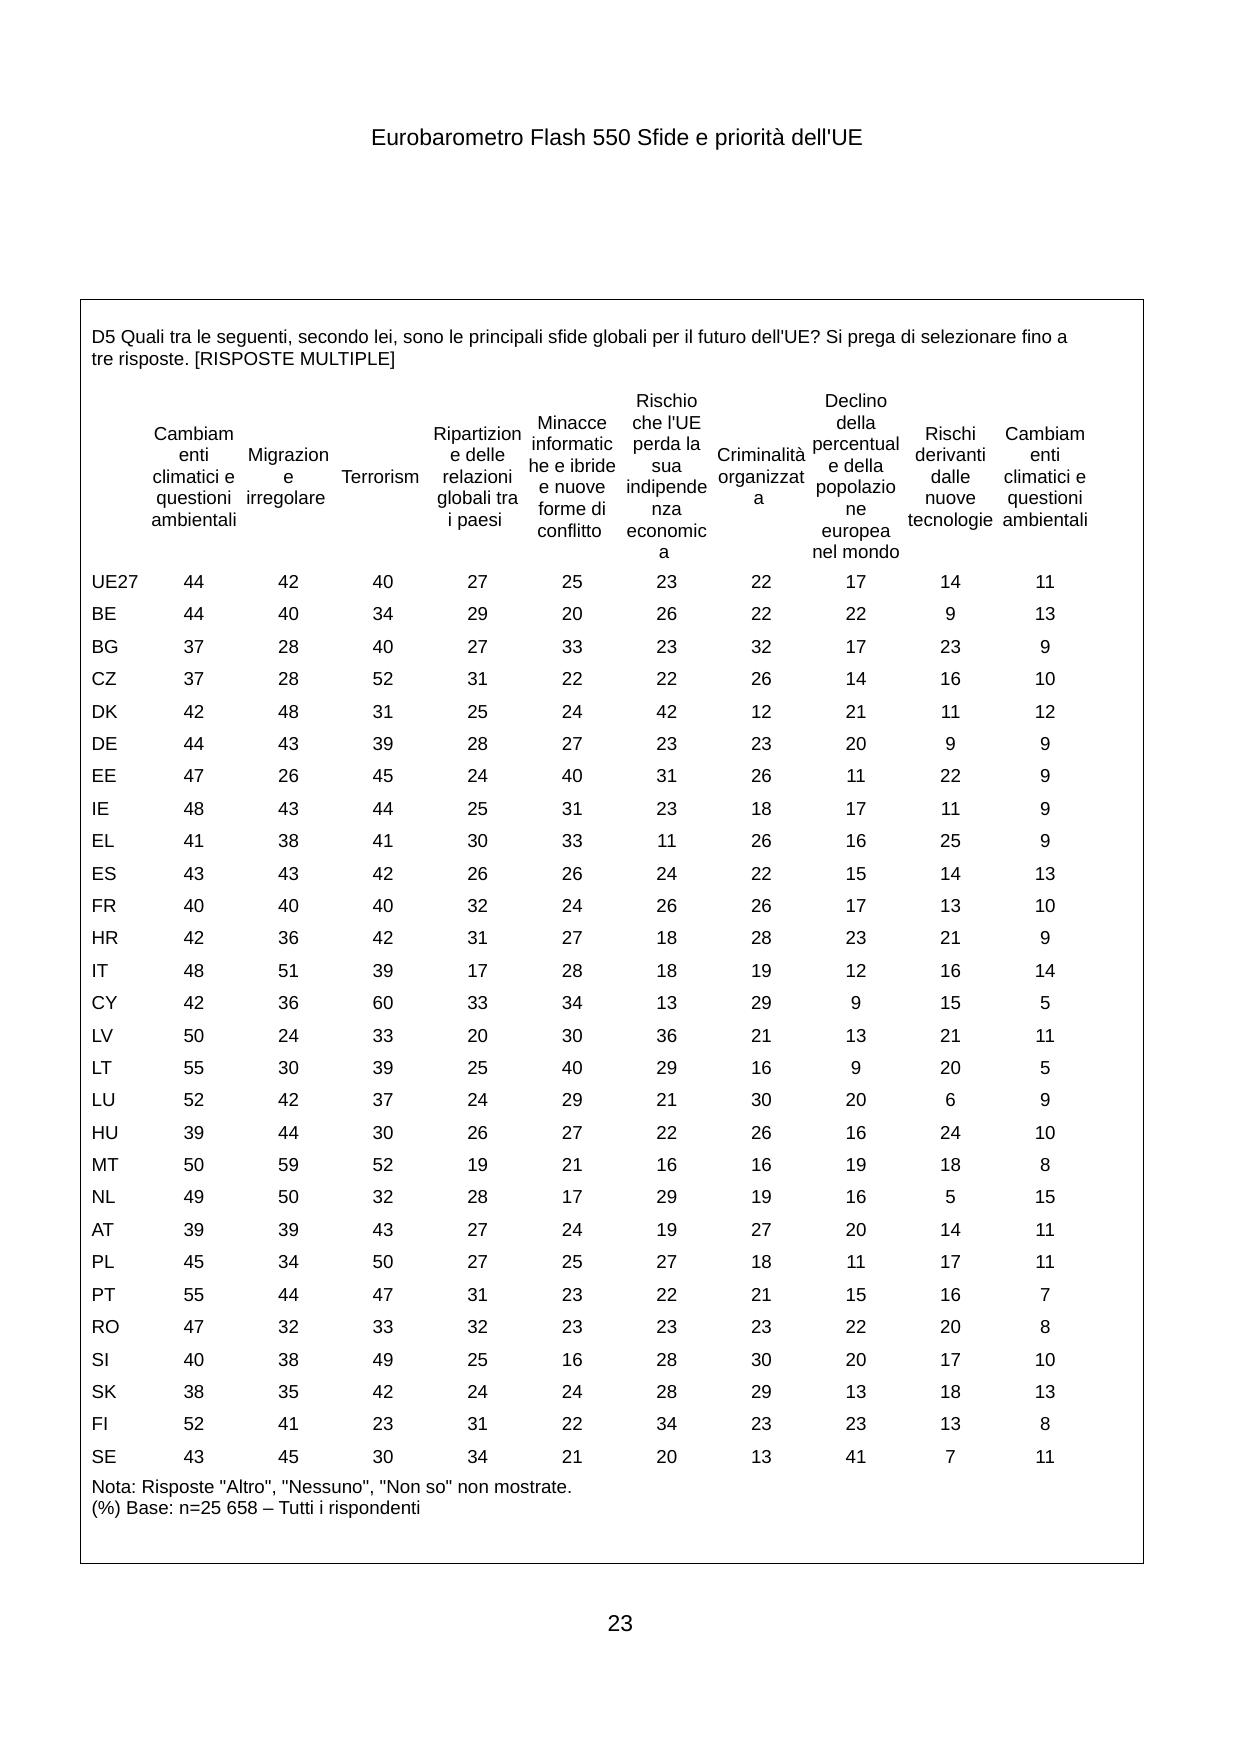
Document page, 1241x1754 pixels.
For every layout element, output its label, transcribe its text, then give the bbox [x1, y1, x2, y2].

table_cell 26 [714, 825, 808, 857]
table_cell 24 [430, 760, 525, 792]
table_cell 9 [998, 728, 1092, 760]
table_cell 29 [619, 1181, 714, 1213]
table_cell 43 [146, 857, 241, 889]
table_cell 14 [903, 857, 998, 889]
table_cell 47 [146, 760, 241, 792]
table_cell 41 [241, 1408, 336, 1440]
table_cell 39 [146, 1116, 241, 1148]
table_cell 40 [241, 889, 336, 922]
table_cell 21 [525, 1149, 619, 1181]
table_cell 40 [146, 1343, 241, 1375]
table_cell 11 [619, 825, 714, 857]
table_cell 33 [336, 1311, 430, 1343]
table_cell 11 [809, 1246, 903, 1278]
table_cell 36 [241, 987, 336, 1019]
table_cell [142, 792, 146, 824]
table_cell 42 [146, 922, 241, 954]
table_cell 36 [619, 1019, 714, 1051]
table_cell 43 [241, 792, 336, 824]
table_cell 28 [525, 954, 619, 987]
table_cell 24 [430, 1084, 525, 1116]
table_cell 22 [714, 598, 808, 630]
table_cell 20 [430, 1019, 525, 1051]
table_cell 16 [809, 825, 903, 857]
table_cell 42 [336, 922, 430, 954]
table_cell 36 [241, 922, 336, 954]
table_cell 24 [525, 695, 619, 727]
table_cell 39 [146, 1213, 241, 1246]
table_cell Cambiamenti climatici e questioni ambientali [998, 387, 1092, 565]
table_cell PL [89, 1246, 142, 1278]
table_cell [142, 857, 146, 889]
table_cell 30 [714, 1343, 808, 1375]
table_cell 33 [336, 1019, 430, 1051]
table_cell 22 [903, 760, 998, 792]
table_cell DK [89, 695, 142, 727]
table_cell 30 [336, 1116, 430, 1148]
table_cell 47 [146, 1311, 241, 1343]
table_cell 18 [903, 1149, 998, 1181]
table_cell 14 [903, 1213, 998, 1246]
table_cell 20 [525, 598, 619, 630]
table_cell [142, 987, 146, 1019]
table_cell 20 [809, 1213, 903, 1246]
table_cell [142, 1311, 146, 1343]
table_cell 16 [714, 1051, 808, 1084]
table_cell EL [89, 825, 142, 857]
table_cell LU [89, 1084, 142, 1116]
table_cell 11 [903, 695, 998, 727]
table_cell 26 [241, 760, 336, 792]
table_cell 8 [998, 1311, 1092, 1343]
table_cell 13 [903, 1408, 998, 1440]
table_cell 30 [430, 825, 525, 857]
table_cell 16 [619, 1149, 714, 1181]
table_cell 19 [714, 954, 808, 987]
table_cell [142, 1084, 146, 1116]
table_cell [142, 387, 146, 565]
table_cell 31 [525, 792, 619, 824]
table_cell 52 [336, 1149, 430, 1181]
table_cell 22 [619, 1278, 714, 1311]
table_cell 9 [998, 1084, 1092, 1116]
table_cell 24 [525, 889, 619, 922]
table_cell 18 [714, 1246, 808, 1278]
table_cell FR [89, 889, 142, 922]
table_cell 10 [998, 1116, 1092, 1148]
table_cell 55 [146, 1051, 241, 1084]
table_cell 21 [809, 695, 903, 727]
table_cell 23 [714, 728, 808, 760]
table_cell 40 [336, 889, 430, 922]
table_cell 28 [714, 922, 808, 954]
table_cell 49 [146, 1181, 241, 1213]
table_cell 12 [809, 954, 903, 987]
table_cell 26 [714, 663, 808, 695]
table_cell 20 [619, 1440, 714, 1472]
table_cell 13 [998, 598, 1092, 630]
table_cell 13 [998, 857, 1092, 889]
table_cell HU [89, 1116, 142, 1148]
table_cell 40 [336, 630, 430, 663]
table_cell [142, 1278, 146, 1311]
table_cell 44 [146, 728, 241, 760]
table_cell 13 [809, 1019, 903, 1051]
table_cell IE [89, 792, 142, 824]
table_cell 52 [336, 663, 430, 695]
table_cell 43 [146, 1440, 241, 1472]
table_cell [142, 1213, 146, 1246]
table_cell [142, 1343, 146, 1375]
table_cell 42 [241, 1084, 336, 1116]
table_cell 22 [619, 663, 714, 695]
table_cell 48 [241, 695, 336, 727]
table_cell 52 [146, 1408, 241, 1440]
table_cell 39 [336, 1051, 430, 1084]
table_cell DE [89, 728, 142, 760]
table_cell 34 [619, 1408, 714, 1440]
table_cell 20 [809, 1343, 903, 1375]
table_cell 31 [430, 1408, 525, 1440]
table_cell 25 [903, 825, 998, 857]
table_cell 33 [525, 825, 619, 857]
table_cell 26 [525, 857, 619, 889]
table_cell [142, 1116, 146, 1148]
table_cell [142, 760, 146, 792]
table_cell 17 [903, 1246, 998, 1278]
table_cell 32 [336, 1181, 430, 1213]
table_cell 16 [903, 663, 998, 695]
table_cell 31 [430, 663, 525, 695]
table_cell Declino della percentuale della popolazione europea nel mondo [809, 387, 903, 565]
table_cell 44 [146, 565, 241, 598]
table_cell 24 [430, 1375, 525, 1408]
table_cell Minacce informatiche e ibride e nuove forme di conflitto [525, 387, 619, 565]
table_cell 21 [903, 1019, 998, 1051]
table_cell 25 [430, 792, 525, 824]
table_cell 17 [525, 1181, 619, 1213]
table_cell 8 [998, 1408, 1092, 1440]
table_cell 22 [525, 663, 619, 695]
table_cell 29 [525, 1084, 619, 1116]
table_cell [142, 1149, 146, 1181]
table_cell Nota: Risposte "Altro", "Nessuno", "Non so" non mostrate. (%) Base: n=25 658 – Tutti i rispondenti [89, 1473, 1092, 1521]
table_cell [142, 598, 146, 630]
table_cell 59 [241, 1149, 336, 1181]
table_cell 25 [525, 1246, 619, 1278]
table_cell 45 [241, 1440, 336, 1472]
table_cell 20 [903, 1051, 998, 1084]
table_cell 40 [241, 598, 336, 630]
table_cell 45 [336, 760, 430, 792]
table_cell SK [89, 1375, 142, 1408]
table_cell 10 [998, 663, 1092, 695]
table_cell [142, 1181, 146, 1213]
table_cell 32 [714, 630, 808, 663]
table_cell 13 [809, 1375, 903, 1408]
table_cell 29 [619, 1051, 714, 1084]
table_cell 43 [241, 728, 336, 760]
table_cell [89, 387, 142, 565]
table_cell 14 [809, 663, 903, 695]
table_cell 18 [903, 1375, 998, 1408]
table_cell 5 [998, 1051, 1092, 1084]
table_cell 11 [998, 565, 1092, 598]
table_cell [142, 922, 146, 954]
table_cell 25 [525, 565, 619, 598]
table_cell 11 [809, 760, 903, 792]
table_cell 44 [241, 1116, 336, 1148]
table_cell 9 [809, 987, 903, 1019]
table_cell 16 [809, 1181, 903, 1213]
table_cell 16 [903, 954, 998, 987]
table_cell 37 [146, 630, 241, 663]
table_cell 19 [430, 1149, 525, 1181]
table_cell 19 [619, 1213, 714, 1246]
table_cell Rischio che l'UE perda la sua indipendenza economica [619, 387, 714, 565]
table_cell Terrorism [336, 387, 430, 565]
table_cell 60 [336, 987, 430, 1019]
table_cell 11 [998, 1440, 1092, 1472]
table_cell 25 [430, 1343, 525, 1375]
table_cell 37 [146, 663, 241, 695]
table_cell 44 [241, 1278, 336, 1311]
table_cell 42 [241, 565, 336, 598]
table_cell 44 [336, 792, 430, 824]
table_cell 23 [809, 1408, 903, 1440]
table_cell 27 [619, 1246, 714, 1278]
table_cell 22 [809, 1311, 903, 1343]
table_cell 16 [714, 1149, 808, 1181]
table_cell 21 [525, 1440, 619, 1472]
table_cell 17 [809, 630, 903, 663]
table_cell NL [89, 1181, 142, 1213]
table_cell 16 [525, 1343, 619, 1375]
table_cell 42 [146, 987, 241, 1019]
table_cell [142, 1375, 146, 1408]
table_cell 31 [619, 760, 714, 792]
table_cell 20 [903, 1311, 998, 1343]
table_cell 42 [146, 695, 241, 727]
table_cell [142, 630, 146, 663]
table_cell [142, 695, 146, 727]
table_cell 25 [430, 695, 525, 727]
table_cell FI [89, 1408, 142, 1440]
table_cell 23 [525, 1278, 619, 1311]
table_cell 23 [619, 792, 714, 824]
table_cell 7 [998, 1278, 1092, 1311]
table_cell 6 [903, 1084, 998, 1116]
table_cell 27 [714, 1213, 808, 1246]
table_cell ES [89, 857, 142, 889]
table_cell 45 [146, 1246, 241, 1278]
table_cell 39 [336, 728, 430, 760]
table_cell 9 [903, 728, 998, 760]
table_cell 15 [809, 1278, 903, 1311]
table_cell 43 [241, 857, 336, 889]
table_cell 27 [525, 728, 619, 760]
table_cell 23 [903, 630, 998, 663]
table_cell 52 [146, 1084, 241, 1116]
table_cell 29 [714, 987, 808, 1019]
table_cell 28 [430, 728, 525, 760]
table_cell 34 [336, 598, 430, 630]
table_cell 42 [336, 1375, 430, 1408]
table_cell 11 [998, 1019, 1092, 1051]
table_cell [142, 728, 146, 760]
table_cell 29 [430, 598, 525, 630]
table_cell LT [89, 1051, 142, 1084]
table_cell 26 [714, 889, 808, 922]
table_cell [142, 1051, 146, 1084]
table_cell 17 [430, 954, 525, 987]
table_cell 9 [998, 922, 1092, 954]
table_cell 22 [809, 598, 903, 630]
table_cell 20 [809, 728, 903, 760]
table_cell 24 [903, 1116, 998, 1148]
table_cell 26 [619, 889, 714, 922]
table_cell Cambiamenti climatici e questioni ambientali [146, 387, 241, 565]
table_cell [142, 565, 146, 598]
table_cell 16 [903, 1278, 998, 1311]
table_cell 34 [241, 1246, 336, 1278]
table_cell 26 [430, 1116, 525, 1148]
table_cell 31 [336, 695, 430, 727]
table_header D5 Quali tra le seguenti, secondo lei, sono le principali sfide globali per il futuro dell'UE? Si prega di selezionare fino a tre risposte. [RISPOSTE MULTIPLE] [89, 308, 1092, 387]
table_cell SI [89, 1343, 142, 1375]
table_cell 43 [336, 1213, 430, 1246]
table_cell 23 [525, 1311, 619, 1343]
table_cell 22 [714, 857, 808, 889]
table_cell 11 [903, 792, 998, 824]
table_cell 50 [241, 1181, 336, 1213]
table_cell 28 [241, 630, 336, 663]
table_cell 21 [714, 1278, 808, 1311]
table_cell 17 [809, 889, 903, 922]
table_cell 23 [619, 728, 714, 760]
table_cell 23 [809, 922, 903, 954]
table_cell 39 [241, 1213, 336, 1246]
table_cell 49 [336, 1343, 430, 1375]
table_cell 19 [714, 1181, 808, 1213]
table_cell 27 [525, 922, 619, 954]
table_cell 9 [998, 760, 1092, 792]
table_cell 23 [336, 1408, 430, 1440]
table_cell 10 [998, 889, 1092, 922]
table_cell SE [89, 1440, 142, 1472]
table_cell 40 [146, 889, 241, 922]
table_cell 51 [241, 954, 336, 987]
table_cell EE [89, 760, 142, 792]
table_cell 24 [241, 1019, 336, 1051]
table_cell 35 [241, 1375, 336, 1408]
table_cell 7 [903, 1440, 998, 1472]
table_cell 10 [998, 1343, 1092, 1375]
table_cell 42 [619, 695, 714, 727]
table_cell 26 [619, 598, 714, 630]
table_cell 39 [336, 954, 430, 987]
table_cell 17 [809, 792, 903, 824]
table_cell 40 [336, 565, 430, 598]
table_cell 22 [525, 1408, 619, 1440]
table_cell 29 [714, 1375, 808, 1408]
table_cell 25 [430, 1051, 525, 1084]
table_cell 44 [146, 598, 241, 630]
table_cell 22 [714, 565, 808, 598]
table_cell 18 [619, 954, 714, 987]
table_cell 41 [336, 825, 430, 857]
table_cell AT [89, 1213, 142, 1246]
table_cell 34 [525, 987, 619, 1019]
table_cell 5 [903, 1181, 998, 1213]
table_cell 27 [525, 1116, 619, 1148]
table_cell [142, 1019, 146, 1051]
table_cell 13 [903, 889, 998, 922]
table_cell [142, 1408, 146, 1440]
table_cell Migrazione irregolare [241, 387, 336, 565]
table_cell 12 [714, 695, 808, 727]
table_cell 11 [998, 1246, 1092, 1278]
table_cell 21 [714, 1019, 808, 1051]
table_cell 32 [241, 1311, 336, 1343]
table_cell IT [89, 954, 142, 987]
table_cell 13 [619, 987, 714, 1019]
table_cell 11 [998, 1213, 1092, 1246]
table_cell 9 [998, 630, 1092, 663]
table_cell 33 [525, 630, 619, 663]
table_cell 50 [336, 1246, 430, 1278]
table_cell 5 [998, 987, 1092, 1019]
table_cell Rischi derivanti dalle nuove tecnologie [903, 387, 998, 565]
table_cell 9 [998, 792, 1092, 824]
table_cell 32 [430, 889, 525, 922]
table_cell 15 [903, 987, 998, 1019]
table_cell 33 [430, 987, 525, 1019]
table_cell 19 [809, 1149, 903, 1181]
table_cell 28 [619, 1343, 714, 1375]
table_cell 13 [714, 1440, 808, 1472]
table_cell 31 [430, 922, 525, 954]
table_cell 23 [714, 1408, 808, 1440]
table_cell 12 [998, 695, 1092, 727]
table_cell 24 [525, 1213, 619, 1246]
table_cell 23 [619, 565, 714, 598]
table_cell 30 [336, 1440, 430, 1472]
table_cell 26 [714, 1116, 808, 1148]
table_cell 40 [525, 760, 619, 792]
table_cell Criminalità organizzata [714, 387, 808, 565]
table_cell 34 [430, 1440, 525, 1472]
table_cell 23 [619, 630, 714, 663]
table_cell 23 [619, 1311, 714, 1343]
table_cell 16 [809, 1116, 903, 1148]
table_cell 28 [241, 663, 336, 695]
table_cell 13 [998, 1375, 1092, 1408]
table_cell 28 [619, 1375, 714, 1408]
table_cell 22 [619, 1116, 714, 1148]
table_cell PT [89, 1278, 142, 1311]
table_cell 17 [903, 1343, 998, 1375]
table_cell 26 [714, 760, 808, 792]
table_cell 9 [998, 825, 1092, 857]
table_cell [142, 825, 146, 857]
table_cell RO [89, 1311, 142, 1343]
table_cell CZ [89, 663, 142, 695]
table_cell 31 [430, 1278, 525, 1311]
table_cell 50 [146, 1019, 241, 1051]
table_cell CY [89, 987, 142, 1019]
table_cell 8 [998, 1149, 1092, 1181]
table_cell [142, 663, 146, 695]
table_cell BG [89, 630, 142, 663]
table_cell 55 [146, 1278, 241, 1311]
table_cell BE [89, 598, 142, 630]
table_cell 17 [809, 565, 903, 598]
table_cell 48 [146, 954, 241, 987]
table_cell 30 [241, 1051, 336, 1084]
table_cell [142, 954, 146, 987]
table_cell Ripartizione delle relazioni globali tra i paesi [430, 387, 525, 565]
table_cell 27 [430, 565, 525, 598]
table_cell 38 [241, 825, 336, 857]
table_cell 41 [809, 1440, 903, 1472]
table_cell [142, 1440, 146, 1472]
table_cell 38 [241, 1343, 336, 1375]
table_cell 30 [714, 1084, 808, 1116]
table_cell 20 [809, 1084, 903, 1116]
table_cell 18 [619, 922, 714, 954]
table_cell [142, 1246, 146, 1278]
table_cell 15 [809, 857, 903, 889]
table_cell 30 [525, 1019, 619, 1051]
table_cell 32 [430, 1311, 525, 1343]
table_cell 27 [430, 1213, 525, 1246]
table_cell 50 [146, 1149, 241, 1181]
table_cell 40 [525, 1051, 619, 1084]
table_cell 26 [430, 857, 525, 889]
table_cell 48 [146, 792, 241, 824]
table_cell 9 [903, 598, 998, 630]
table_cell 21 [619, 1084, 714, 1116]
table_cell 24 [619, 857, 714, 889]
table_cell 14 [998, 954, 1092, 987]
table_cell 18 [714, 792, 808, 824]
table_cell 27 [430, 1246, 525, 1278]
table_cell 15 [998, 1181, 1092, 1213]
table_cell 37 [336, 1084, 430, 1116]
table_cell 28 [430, 1181, 525, 1213]
table_cell HR [89, 922, 142, 954]
table_cell 23 [714, 1311, 808, 1343]
table_cell 47 [336, 1278, 430, 1311]
table_cell 14 [903, 565, 998, 598]
table_cell 9 [809, 1051, 903, 1084]
table_cell 27 [430, 630, 525, 663]
table_cell MT [89, 1149, 142, 1181]
table_cell 41 [146, 825, 241, 857]
table_cell 21 [903, 922, 998, 954]
table_cell UE27 [89, 565, 142, 598]
table_cell LV [89, 1019, 142, 1051]
table_cell 24 [525, 1375, 619, 1408]
table_cell [142, 889, 146, 922]
table_cell 38 [146, 1375, 241, 1408]
table_cell 42 [336, 857, 430, 889]
